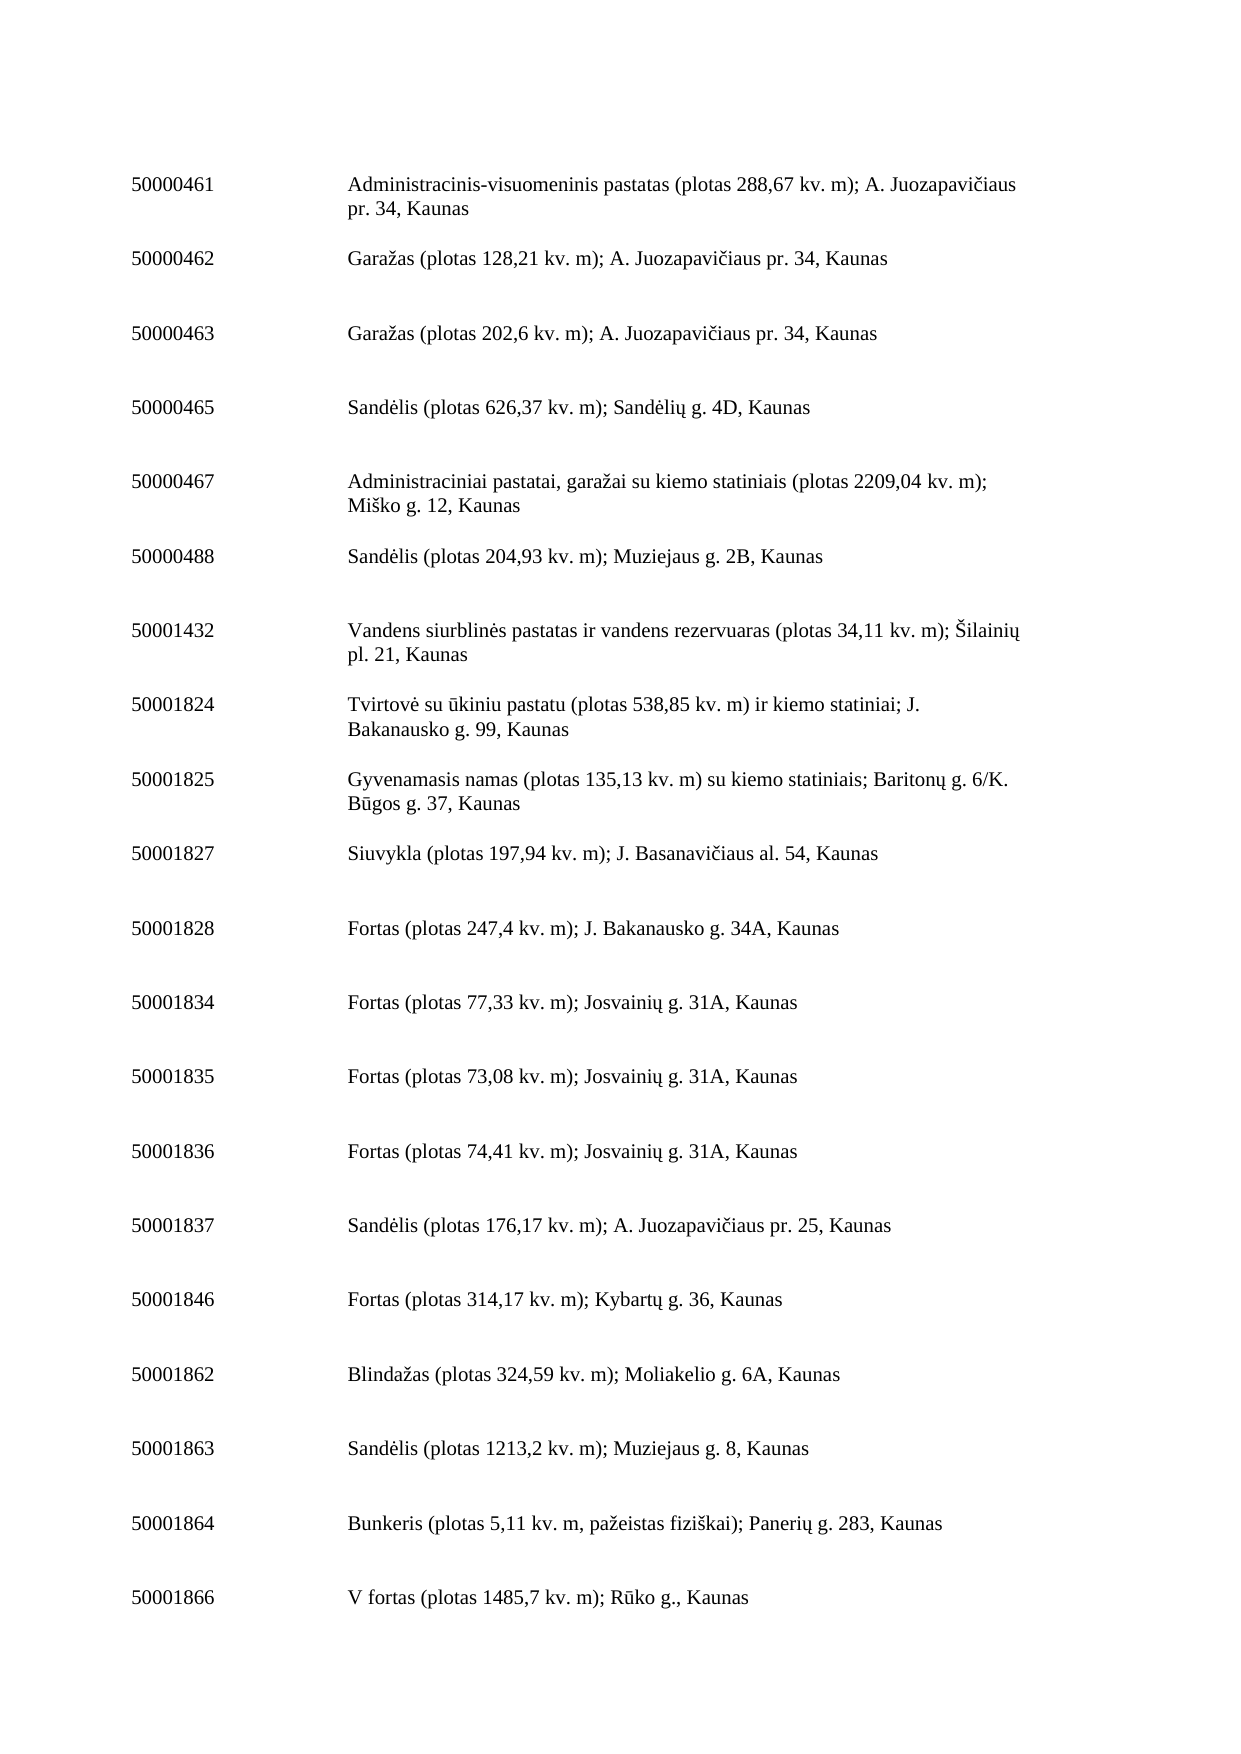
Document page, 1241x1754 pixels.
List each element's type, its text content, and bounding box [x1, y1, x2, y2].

table_cell [115, 148, 1155, 172]
table_cell [1155, 1486, 1163, 1511]
table_cell [1163, 1561, 1170, 1585]
table_cell [1155, 445, 1163, 469]
table_cell [1163, 148, 1170, 172]
table_cell [1170, 222, 1211, 246]
table_cell Fortas (plotas 73,08 kv. m); Josvainių g. 31A, Kaunas [336, 1064, 1037, 1114]
table_cell [1163, 841, 1170, 891]
table_cell [1037, 321, 1148, 371]
table_cell [1170, 1338, 1211, 1362]
table_cell [1155, 767, 1163, 817]
table_cell [1155, 246, 1163, 296]
table_cell [1155, 916, 1163, 966]
table_cell [1155, 1436, 1163, 1486]
table_cell 50000488 [115, 544, 336, 594]
table_cell 50001827 [115, 841, 336, 891]
table_cell [115, 1115, 1155, 1139]
table_cell [1163, 767, 1170, 817]
table_cell [1163, 817, 1170, 841]
table_cell [115, 668, 1155, 692]
table_cell [1170, 1585, 1211, 1635]
table_cell [1148, 1213, 1155, 1263]
table_cell [1148, 246, 1155, 296]
table_cell [1155, 1561, 1163, 1585]
table_cell [1163, 469, 1170, 519]
table_cell [1170, 172, 1211, 222]
table_cell [1148, 172, 1155, 222]
table_cell [1155, 668, 1163, 692]
table_cell [1155, 990, 1163, 1040]
table_cell [1148, 618, 1155, 668]
table_cell [1170, 668, 1211, 692]
table_cell [1163, 321, 1170, 371]
table_cell [1155, 222, 1163, 246]
table_cell 50001824 [115, 693, 336, 743]
table_cell [1148, 1436, 1155, 1486]
table_cell [1037, 618, 1148, 668]
table_cell [1148, 321, 1155, 371]
table_cell 50001835 [115, 1064, 336, 1114]
table_cell [115, 966, 1155, 990]
table_cell 50001432 [115, 618, 336, 668]
table_cell [1163, 1362, 1170, 1412]
table_cell [1170, 1139, 1211, 1189]
table_cell [1037, 1436, 1148, 1486]
table_cell [1170, 990, 1211, 1040]
table_cell 50001862 [115, 1362, 336, 1412]
table_cell [1163, 1213, 1170, 1263]
table_cell [1155, 693, 1163, 743]
table_cell [1155, 296, 1163, 321]
table_cell 50001866 [115, 1585, 336, 1635]
table_cell [1148, 841, 1155, 891]
table_cell [1037, 1362, 1148, 1412]
table_cell [1037, 1288, 1148, 1338]
table_cell [1155, 1511, 1163, 1561]
table_cell [1163, 1486, 1170, 1511]
table_cell 50000463 [115, 321, 336, 371]
table_cell [1170, 1486, 1211, 1511]
table_cell [1163, 1189, 1170, 1213]
table_cell [115, 520, 1155, 544]
table_cell [1170, 445, 1211, 469]
table_cell [1163, 1288, 1170, 1338]
table_cell [1155, 1288, 1163, 1338]
table_cell [1170, 544, 1211, 594]
table_cell 50001834 [115, 990, 336, 1040]
table_cell [1148, 1288, 1155, 1338]
table_cell [1037, 693, 1148, 743]
table_cell [1170, 1263, 1211, 1287]
table_cell [1170, 817, 1211, 841]
table_cell [115, 1040, 1155, 1064]
table_cell [1163, 296, 1170, 321]
table_cell [1163, 1511, 1170, 1561]
table_cell [115, 1486, 1155, 1511]
table_cell Fortas (plotas 74,41 kv. m); Josvainių g. 31A, Kaunas [336, 1139, 1037, 1189]
table_cell Garažas (plotas 202,6 kv. m); A. Juozapavičiaus pr. 34, Kaunas [336, 321, 1037, 371]
table_cell [1163, 222, 1170, 246]
table_cell [1037, 1139, 1148, 1189]
table_cell Bunkeris (plotas 5,11 kv. m, pažeistas fiziškai); Panerių g. 283, Kaunas [336, 1511, 1037, 1561]
table_cell [1170, 1115, 1211, 1139]
table_cell [1170, 1635, 1211, 1659]
table_cell [115, 296, 1155, 321]
table_cell [1155, 1585, 1163, 1635]
table_cell [1170, 469, 1211, 519]
table_cell [1170, 1511, 1211, 1561]
table_cell [1155, 1139, 1163, 1189]
table_cell [1148, 1139, 1155, 1189]
table_cell Fortas (plotas 314,17 kv. m); Kybartų g. 36, Kaunas [336, 1288, 1037, 1338]
table_cell 50001837 [115, 1213, 336, 1263]
table_cell [1170, 618, 1211, 668]
table_cell [1163, 618, 1170, 668]
table_cell V fortas (plotas 1485,7 kv. m); Rūko g., Kaunas [336, 1585, 1037, 1635]
table_cell [1163, 395, 1170, 445]
table_cell [1170, 1040, 1211, 1064]
table_cell [1155, 1338, 1163, 1362]
table_cell [1148, 469, 1155, 519]
table_cell [1155, 841, 1163, 891]
table_cell [1163, 371, 1170, 395]
table_cell [1148, 1511, 1155, 1561]
table_cell [115, 222, 1155, 246]
table_cell [1163, 1064, 1170, 1114]
table_cell Sandėlis (plotas 1213,2 kv. m); Muziejaus g. 8, Kaunas [336, 1436, 1037, 1486]
table_cell [1163, 1412, 1170, 1436]
table_cell [1170, 594, 1211, 618]
table_cell [1155, 148, 1163, 172]
table_cell Sandėlis (plotas 176,17 kv. m); A. Juozapavičiaus pr. 25, Kaunas [336, 1213, 1037, 1263]
table_cell [1155, 172, 1163, 222]
table_cell [1037, 916, 1148, 966]
table_cell [1155, 321, 1163, 371]
table_cell [1170, 1412, 1211, 1436]
table_cell [1163, 1139, 1170, 1189]
table_cell Siuvykla (plotas 197,94 kv. m); J. Basanavičiaus al. 54, Kaunas [336, 841, 1037, 891]
table_cell [1163, 1263, 1170, 1287]
table_cell [115, 594, 1155, 618]
table_cell [1163, 668, 1170, 692]
table_cell [1163, 1635, 1170, 1659]
table_cell [1155, 618, 1163, 668]
table_cell [115, 1263, 1155, 1287]
table_cell [1155, 1040, 1163, 1064]
table_cell [1155, 1064, 1163, 1114]
table_cell [1155, 1115, 1163, 1139]
table_cell [1155, 1189, 1163, 1213]
table_cell [1155, 1412, 1163, 1436]
table_cell [1170, 966, 1211, 990]
table_cell [1037, 469, 1148, 519]
table_cell [1170, 296, 1211, 321]
table_cell Tvirtovė su ūkiniu pastatu (plotas 538,85 kv. m) ir kiemo statiniai; J. Bakanausko g. 99, Kaunas [336, 693, 1037, 743]
table_cell [1037, 990, 1148, 1040]
table_cell [1148, 395, 1155, 445]
table_cell [1163, 916, 1170, 966]
table_cell [1037, 395, 1148, 445]
table_cell [1163, 1338, 1170, 1362]
table_cell [1155, 1213, 1163, 1263]
table_cell [1155, 469, 1163, 519]
table_cell [1148, 1362, 1155, 1412]
table_cell 50001864 [115, 1511, 336, 1561]
table_cell 50000462 [115, 246, 336, 296]
table_cell Garažas (plotas 128,21 kv. m); A. Juozapavičiaus pr. 34, Kaunas [336, 246, 1037, 296]
table_cell [1148, 693, 1155, 743]
table_cell [115, 445, 1155, 469]
table_cell [1170, 891, 1211, 916]
table_cell [1163, 966, 1170, 990]
table_cell [1037, 1511, 1148, 1561]
table_cell [1163, 544, 1170, 594]
table_cell [1037, 544, 1148, 594]
table_cell [1170, 520, 1211, 544]
table_cell [115, 891, 1155, 916]
table_cell [1037, 767, 1148, 817]
table_cell [1163, 891, 1170, 916]
table_cell [1037, 1064, 1148, 1114]
table_cell [1170, 1189, 1211, 1213]
table_cell Gyvenamasis namas (plotas 135,13 kv. m) su kiemo statiniais; Baritonų g. 6/K. Būgos g. 37, Kaunas [336, 767, 1037, 817]
table_cell [1037, 1585, 1148, 1635]
table_cell [1155, 520, 1163, 544]
table_cell [1170, 1561, 1211, 1585]
table_cell [1037, 841, 1148, 891]
table_cell [1170, 395, 1211, 445]
table_cell [1170, 767, 1211, 817]
table_cell [1170, 1213, 1211, 1263]
table_cell [1163, 1115, 1170, 1139]
table_cell [1148, 916, 1155, 966]
table_cell [1148, 1064, 1155, 1114]
table_cell [115, 1412, 1155, 1436]
table_cell Fortas (plotas 247,4 kv. m); J. Bakanausko g. 34A, Kaunas [336, 916, 1037, 966]
table_cell [1170, 743, 1211, 767]
table_cell [115, 1635, 1155, 1659]
table_cell 50001836 [115, 1139, 336, 1189]
table_cell [1170, 321, 1211, 371]
table_cell [1148, 990, 1155, 1040]
table_cell [1163, 445, 1170, 469]
table_cell [1163, 990, 1170, 1040]
table_cell [1155, 594, 1163, 618]
table_cell [1163, 693, 1170, 743]
table_cell Blindažas (plotas 324,59 kv. m); Moliakelio g. 6A, Kaunas [336, 1362, 1037, 1412]
table_cell [1148, 767, 1155, 817]
table_cell [1170, 841, 1211, 891]
table_cell [1170, 371, 1211, 395]
table_cell 50001863 [115, 1436, 336, 1486]
table_cell [1163, 1436, 1170, 1486]
table_cell 50000465 [115, 395, 336, 445]
table_cell Sandėlis (plotas 626,37 kv. m); Sandėlių g. 4D, Kaunas [336, 395, 1037, 445]
table_cell [1155, 1635, 1163, 1659]
table_cell [1037, 246, 1148, 296]
table_cell 50001825 [115, 767, 336, 817]
table_cell [1155, 544, 1163, 594]
table_cell [1155, 817, 1163, 841]
table_cell Administracinis-visuomeninis pastatas (plotas 288,67 kv. m); A. Juozapavičiaus pr. 34, Kaunas [336, 172, 1037, 222]
table_cell Administraciniai pastatai, garažai su kiemo statiniais (plotas 2209,04 kv. m); Miško g. 12, Kaunas [336, 469, 1037, 519]
table_cell [1163, 594, 1170, 618]
table_cell Sandėlis (plotas 204,93 kv. m); Muziejaus g. 2B, Kaunas [336, 544, 1037, 594]
table_cell [1170, 1064, 1211, 1114]
table_cell [1163, 1585, 1170, 1635]
table_cell [1155, 395, 1163, 445]
table_cell [1037, 1213, 1148, 1263]
table_cell [1170, 1436, 1211, 1486]
table_cell [115, 743, 1155, 767]
table_cell [1148, 544, 1155, 594]
table_cell [115, 371, 1155, 395]
table_cell [115, 817, 1155, 841]
table_cell [1155, 891, 1163, 916]
table_cell 50000461 [115, 172, 336, 222]
table_cell [115, 1338, 1155, 1362]
table_cell [1163, 520, 1170, 544]
table_cell [115, 1561, 1155, 1585]
table_cell [1170, 148, 1211, 172]
table_cell 50001828 [115, 916, 336, 966]
table_cell [1155, 743, 1163, 767]
table_cell 50000467 [115, 469, 336, 519]
table_cell [1037, 172, 1148, 222]
table_cell [1155, 1362, 1163, 1412]
table_cell [115, 1189, 1155, 1213]
table_cell [1170, 916, 1211, 966]
table_cell [1163, 1040, 1170, 1064]
table_cell [1163, 743, 1170, 767]
table_cell [1163, 172, 1170, 222]
table_cell [1148, 1585, 1155, 1635]
table_cell [1155, 371, 1163, 395]
table_cell [1155, 1263, 1163, 1287]
table_cell Fortas (plotas 77,33 kv. m); Josvainių g. 31A, Kaunas [336, 990, 1037, 1040]
table_cell [1170, 1288, 1211, 1338]
table_cell [1170, 246, 1211, 296]
table_cell [1170, 693, 1211, 743]
table_cell [1170, 1362, 1211, 1412]
table_cell [1155, 966, 1163, 990]
table_cell Vandens siurblinės pastatas ir vandens rezervuaras (plotas 34,11 kv. m); Šilainių pl. 21, Kaunas [336, 618, 1037, 668]
table_cell 50001846 [115, 1288, 336, 1338]
table_cell [1163, 246, 1170, 296]
